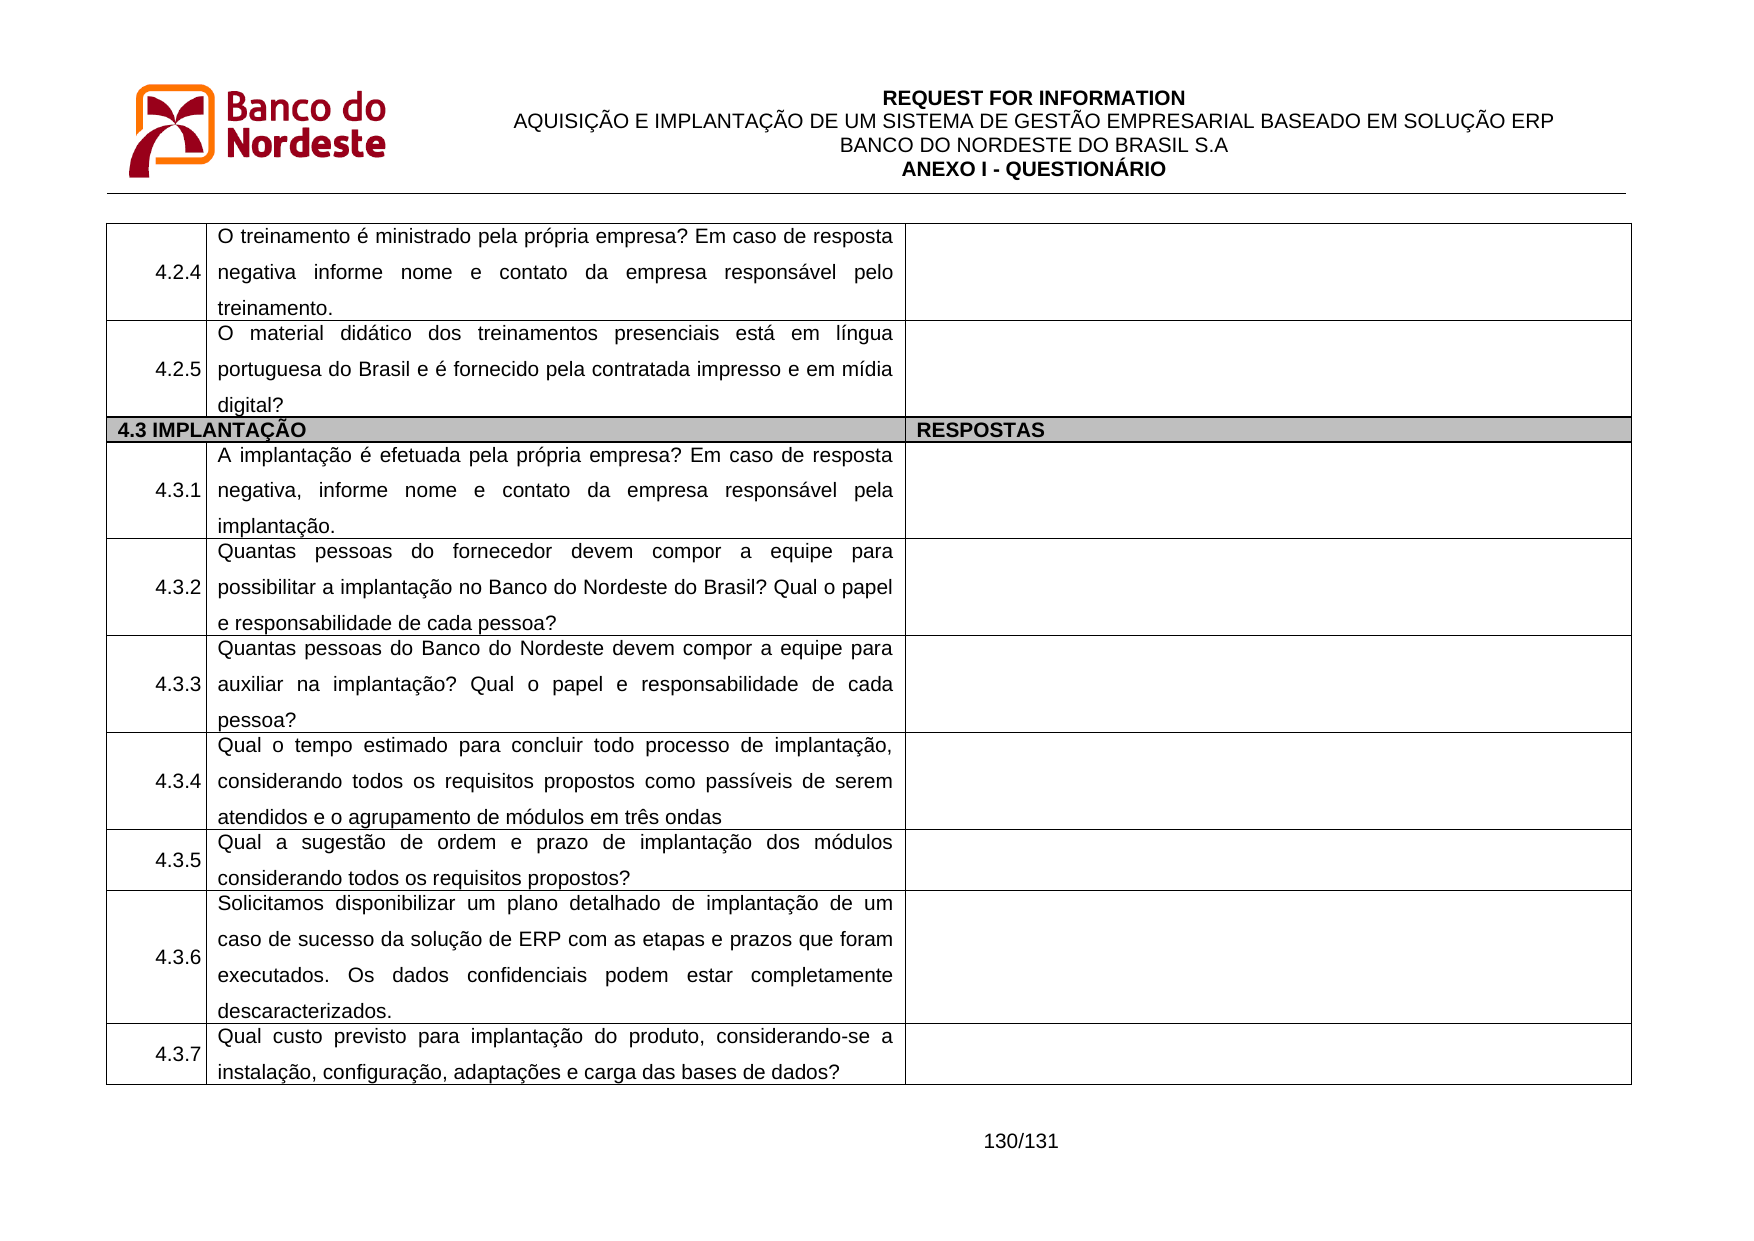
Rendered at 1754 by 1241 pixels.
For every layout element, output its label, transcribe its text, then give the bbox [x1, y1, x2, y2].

table_cell [906, 224, 1631, 319]
table_cell [107, 733, 206, 829]
table_cell [107, 443, 206, 538]
table_cell [107, 636, 206, 732]
table_cell A implantação é efetuada pela própria empresa? Em caso de resposta negativa, informe nome e contato da empresa responsável pela implantação. [207, 443, 905, 538]
table_cell Qual a sugestão de ordem e prazo de implantação dos módulos considerando todos os requisitos propostos? [207, 830, 905, 890]
table_cell Qual custo previsto para implantação do produto, considerando-se a instalação, configuração, adaptações e carga das bases de dados? [207, 1024, 905, 1083]
table_cell O material didático dos treinamentos presenciais está em língua portuguesa do Brasil e é fornecido pela contratada impresso e em mídia digital? [207, 321, 905, 416]
table_cell [107, 321, 206, 416]
table_cell [107, 224, 206, 319]
table_cell Quantas pessoas do Banco do Nordeste devem compor a equipe para auxiliar na implantação? Qual o papel e responsabilidade de cada pessoa? [207, 636, 905, 732]
table_cell [906, 891, 1631, 1023]
table_cell [906, 636, 1631, 732]
table_cell [107, 539, 206, 635]
table_cell O treinamento é ministrado pela própria empresa? Em caso de resposta negativa informe nome e contato da empresa responsável pelo treinamento. [207, 224, 905, 319]
table_cell Qual o tempo estimado para concluir todo processo de implantação, considerando todos os requisitos propostos como passíveis de serem atendidos e o agrupamento de módulos em três ondas [207, 733, 905, 829]
table_cell [107, 891, 206, 1023]
table_cell RESPOSTAS [906, 418, 1631, 441]
table_cell [906, 830, 1631, 890]
table_cell [906, 733, 1631, 829]
table_cell [906, 1024, 1631, 1083]
table_cell [906, 443, 1631, 538]
table_cell Solicitamos disponibilizar um plano detalhado de implantação de um caso de sucesso da solução de ERP com as etapas e prazos que foram executados. Os dados confidenciais podem estar completamente descaracterizados. [207, 891, 905, 1023]
table_cell [107, 1024, 206, 1083]
table_cell Quantas pessoas do fornecedor devem compor a equipe para possibilitar a implantação no Banco do Nordeste do Brasil? Qual o papel e responsabilidade de cada pessoa? [207, 539, 905, 635]
table_cell [107, 830, 206, 890]
table_cell [906, 539, 1631, 635]
table_cell [906, 321, 1631, 416]
table_cell 4.3 IMPLANTAÇÃO [107, 418, 905, 441]
